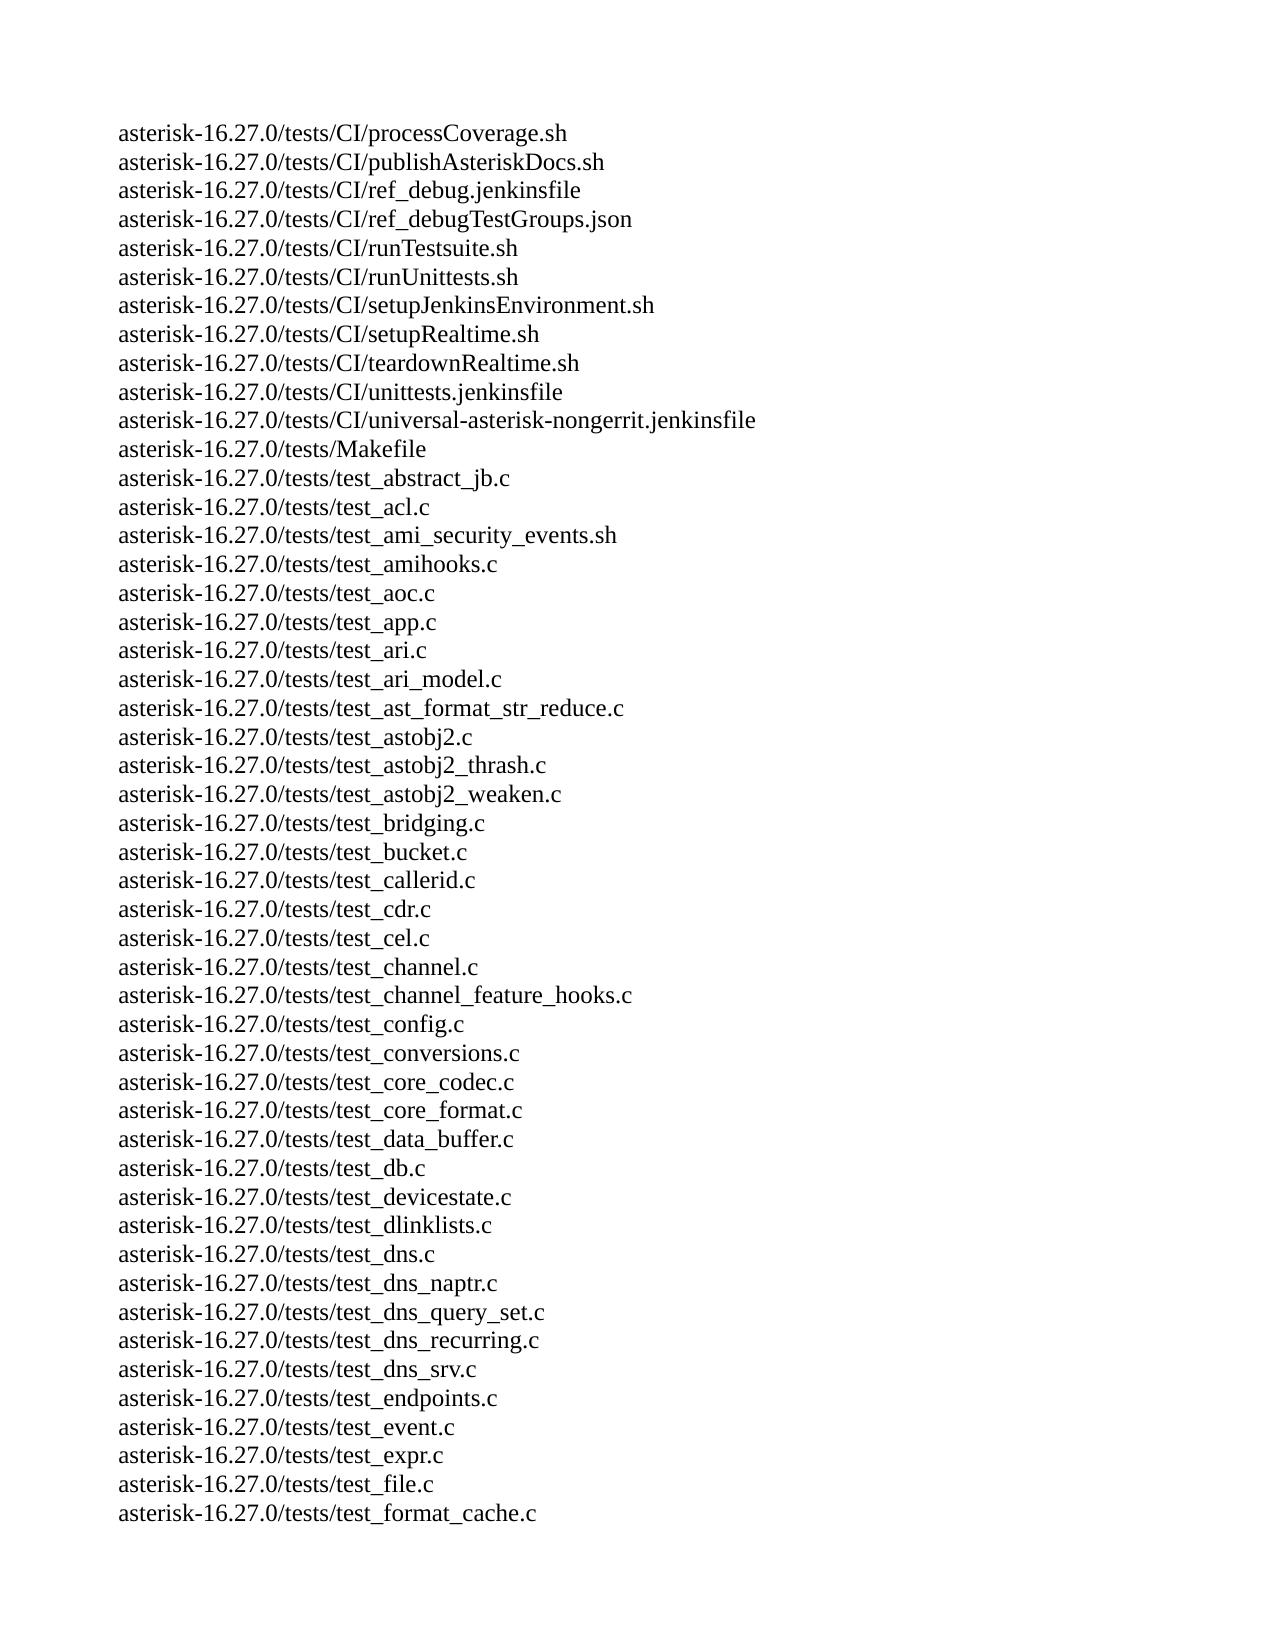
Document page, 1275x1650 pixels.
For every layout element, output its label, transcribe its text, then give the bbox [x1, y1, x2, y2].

text asterisk-16.27.0/tests/CI/teardownRealtime.sh [118, 348, 1157, 377]
text asterisk-16.27.0/tests/test_abstract_jb.c [118, 463, 1157, 492]
text asterisk-16.27.0/tests/test_ami_security_events.sh [118, 521, 1157, 549]
text asterisk-16.27.0/tests/test_channel.c [118, 952, 1157, 981]
text asterisk-16.27.0/tests/test_expr.c [118, 1441, 1157, 1469]
text asterisk-16.27.0/tests/CI/ref_debugTestGroups.json [118, 204, 1157, 233]
text asterisk-16.27.0/tests/CI/universal-asterisk-nongerrit.jenkinsfile [118, 406, 1157, 434]
text asterisk-16.27.0/tests/test_format_cache.c [118, 1498, 1157, 1527]
text asterisk-16.27.0/tests/test_conversions.c [118, 1038, 1157, 1067]
text asterisk-16.27.0/tests/test_cel.c [118, 923, 1157, 952]
text asterisk-16.27.0/tests/test_cdr.c [118, 894, 1157, 923]
text asterisk-16.27.0/tests/CI/unittests.jenkinsfile [118, 377, 1157, 406]
text asterisk-16.27.0/tests/CI/runTestsuite.sh [118, 233, 1157, 262]
text asterisk-16.27.0/tests/test_app.c [118, 607, 1157, 636]
text asterisk-16.27.0/tests/test_core_codec.c [118, 1067, 1157, 1096]
text asterisk-16.27.0/tests/CI/runUnittests.sh [118, 262, 1157, 291]
text asterisk-16.27.0/tests/test_channel_feature_hooks.c [118, 981, 1157, 1009]
text asterisk-16.27.0/tests/test_amihooks.c [118, 549, 1157, 578]
text asterisk-16.27.0/tests/CI/processCoverage.sh [118, 118, 1157, 147]
text asterisk-16.27.0/tests/CI/publishAsteriskDocs.sh [118, 147, 1157, 176]
text asterisk-16.27.0/tests/test_ari.c [118, 636, 1157, 664]
text asterisk-16.27.0/tests/CI/setupRealtime.sh [118, 319, 1157, 348]
text asterisk-16.27.0/tests/test_endpoints.c [118, 1383, 1157, 1412]
text asterisk-16.27.0/tests/test_astobj2.c [118, 722, 1157, 751]
text asterisk-16.27.0/tests/test_config.c [118, 1009, 1157, 1038]
text asterisk-16.27.0/tests/test_dns_srv.c [118, 1354, 1157, 1383]
text asterisk-16.27.0/tests/CI/setupJenkinsEnvironment.sh [118, 291, 1157, 319]
text asterisk-16.27.0/tests/test_db.c [118, 1153, 1157, 1182]
text asterisk-16.27.0/tests/test_dns_recurring.c [118, 1326, 1157, 1354]
text asterisk-16.27.0/tests/test_ari_model.c [118, 664, 1157, 693]
text asterisk-16.27.0/tests/CI/ref_debug.jenkinsfile [118, 176, 1157, 204]
text asterisk-16.27.0/tests/test_dns_query_set.c [118, 1297, 1157, 1326]
text asterisk-16.27.0/tests/test_devicestate.c [118, 1182, 1157, 1211]
text asterisk-16.27.0/tests/Makefile [118, 434, 1157, 463]
text asterisk-16.27.0/tests/test_dns_naptr.c [118, 1268, 1157, 1297]
text asterisk-16.27.0/tests/test_dns.c [118, 1239, 1157, 1268]
text asterisk-16.27.0/tests/test_aoc.c [118, 578, 1157, 607]
text asterisk-16.27.0/tests/test_dlinklists.c [118, 1211, 1157, 1239]
text asterisk-16.27.0/tests/test_core_format.c [118, 1096, 1157, 1124]
text asterisk-16.27.0/tests/test_bridging.c [118, 808, 1157, 837]
text asterisk-16.27.0/tests/test_callerid.c [118, 866, 1157, 894]
text asterisk-16.27.0/tests/test_file.c [118, 1469, 1157, 1498]
text asterisk-16.27.0/tests/test_bucket.c [118, 837, 1157, 866]
text asterisk-16.27.0/tests/test_data_buffer.c [118, 1124, 1157, 1153]
text asterisk-16.27.0/tests/test_acl.c [118, 492, 1157, 521]
text asterisk-16.27.0/tests/test_astobj2_weaken.c [118, 779, 1157, 808]
text asterisk-16.27.0/tests/test_astobj2_thrash.c [118, 751, 1157, 779]
text asterisk-16.27.0/tests/test_ast_format_str_reduce.c [118, 693, 1157, 722]
text asterisk-16.27.0/tests/test_event.c [118, 1412, 1157, 1441]
